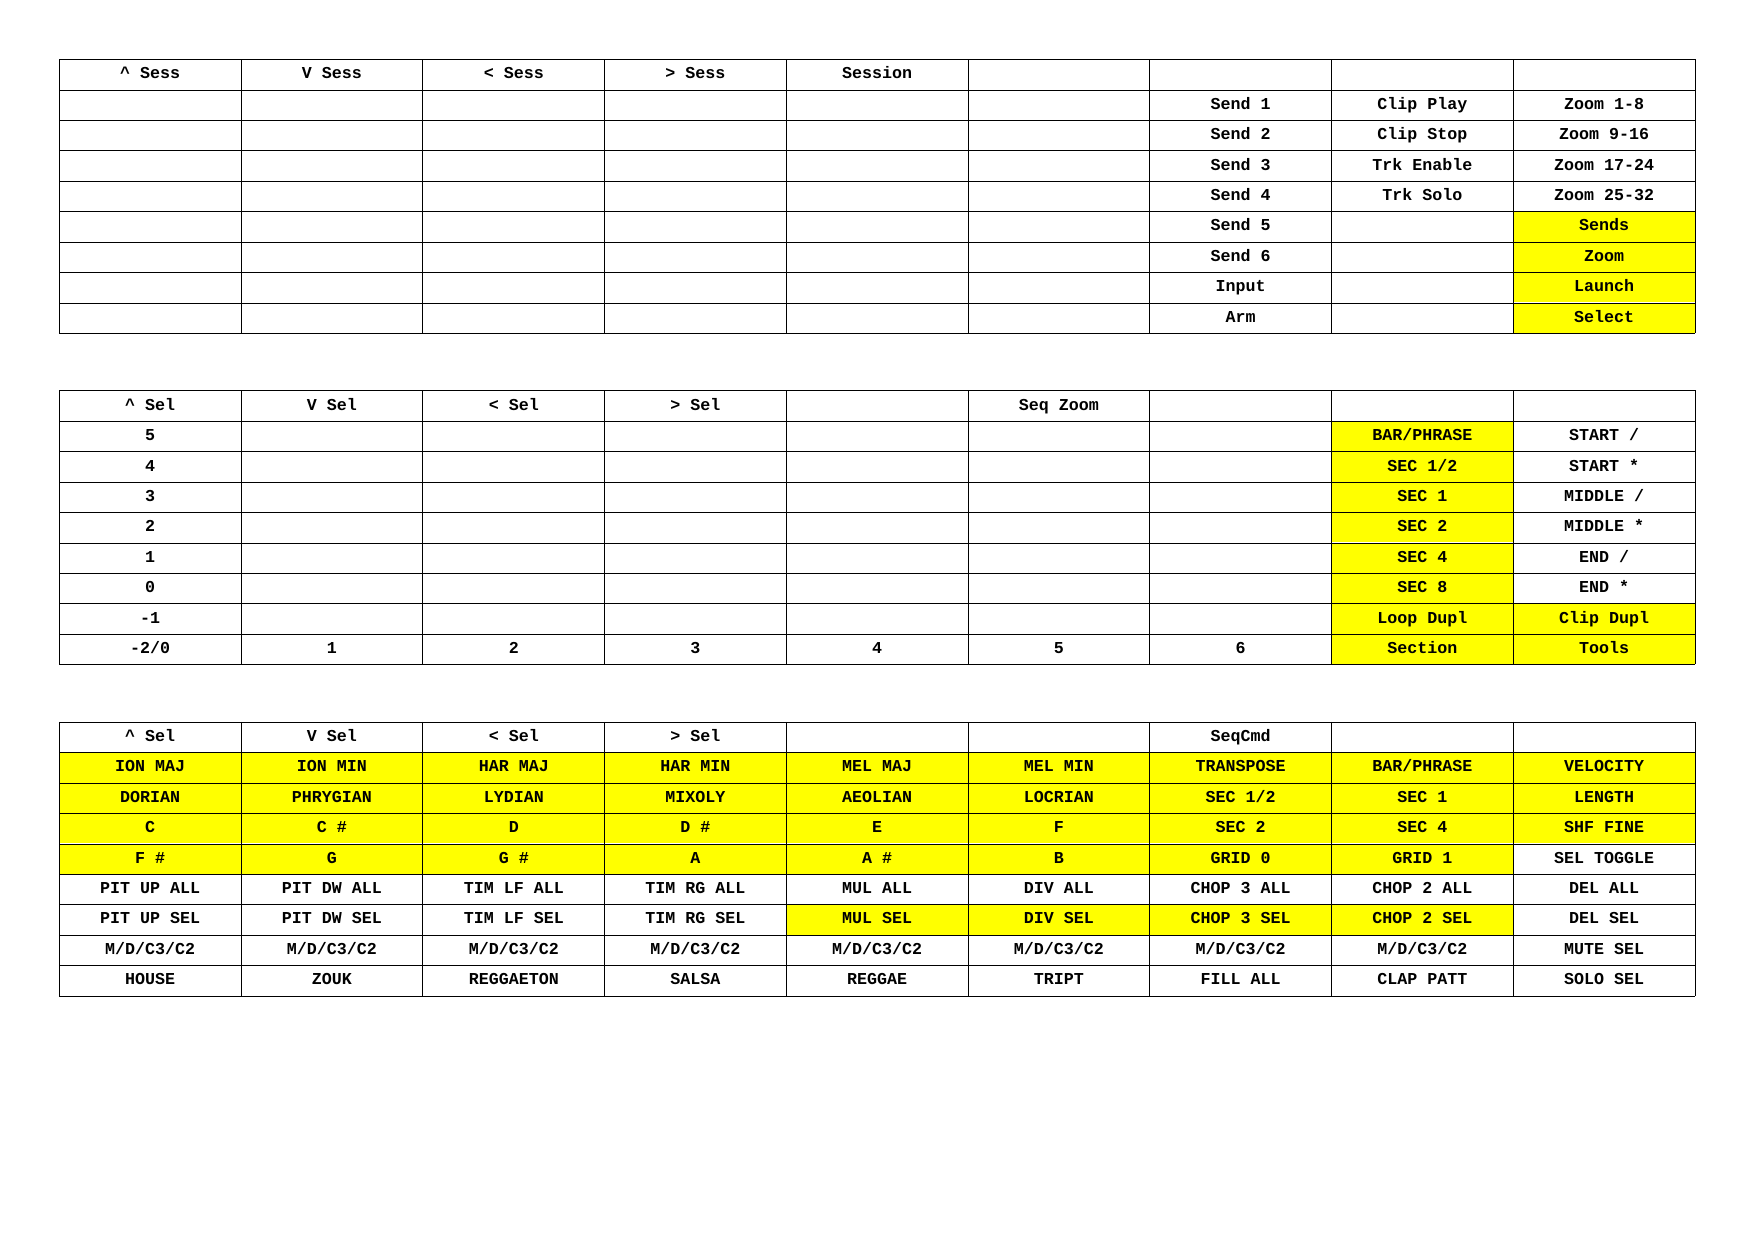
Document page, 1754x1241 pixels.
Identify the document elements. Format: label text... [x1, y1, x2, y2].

table_header [1332, 391, 1513, 421]
table_cell [1332, 212, 1513, 242]
table_cell Zoom 1-8 [1514, 91, 1695, 120]
table_cell Trk Enable [1332, 151, 1513, 181]
table_cell PIT DW ALL [242, 875, 422, 904]
table_cell MUL SEL [787, 905, 968, 935]
table_cell Clip Play [1332, 91, 1513, 120]
table_cell LYDIAN [423, 784, 604, 813]
table_header [1332, 60, 1513, 89]
table_cell Send 5 [1150, 212, 1331, 242]
table_cell [242, 574, 422, 603]
table_header V Sel [242, 391, 422, 421]
table_cell E [787, 814, 968, 843]
table_cell -1 [60, 604, 241, 634]
table_cell Zoom 9-16 [1514, 121, 1695, 150]
table_cell [969, 121, 1149, 150]
table_cell [787, 304, 968, 333]
table_cell [969, 243, 1149, 272]
table_cell SEC 1 [1332, 483, 1513, 512]
table_cell 5 [969, 635, 1149, 664]
table_cell [787, 273, 968, 302]
table_cell SEC 2 [1332, 513, 1513, 542]
table_cell M/D/C3/C2 [605, 936, 786, 965]
table_header < Sel [423, 391, 604, 421]
table_cell START * [1514, 452, 1695, 482]
table_cell Trk Solo [1332, 182, 1513, 211]
table_cell [60, 273, 241, 302]
table_cell VELOCITY [1514, 753, 1695, 783]
table_cell DIV SEL [969, 905, 1149, 935]
table_cell DIV ALL [969, 875, 1149, 904]
table_cell 3 [60, 483, 241, 512]
table_cell CHOP 2 ALL [1332, 875, 1513, 904]
table_cell [969, 273, 1149, 302]
table_cell [242, 544, 422, 573]
table_cell PIT UP SEL [60, 905, 241, 935]
table_cell LENGTH [1514, 784, 1695, 813]
table_cell END * [1514, 574, 1695, 603]
table_cell [423, 422, 604, 451]
table_cell TIM RG ALL [605, 875, 786, 904]
table_header > Sess [605, 60, 786, 89]
table_cell MUTE SEL [1514, 936, 1695, 965]
table_cell Sends [1514, 212, 1695, 242]
table_cell M/D/C3/C2 [1332, 936, 1513, 965]
table_cell [60, 182, 241, 211]
table_cell M/D/C3/C2 [242, 936, 422, 965]
table_cell [787, 151, 968, 181]
table_cell START / [1514, 422, 1695, 451]
table_cell [969, 212, 1149, 242]
table_cell M/D/C3/C2 [969, 936, 1149, 965]
table_cell MUL ALL [787, 875, 968, 904]
table_cell [242, 91, 422, 120]
table_cell [1150, 513, 1331, 542]
table_cell [605, 212, 786, 242]
table_cell Arm [1150, 304, 1331, 333]
table_cell 5 [60, 422, 241, 451]
table_cell [242, 422, 422, 451]
table_cell [787, 422, 968, 451]
table_cell 2 [423, 635, 604, 664]
table_cell REGGAETON [423, 966, 604, 996]
table_cell [423, 91, 604, 120]
table_cell [242, 604, 422, 634]
table_cell [787, 121, 968, 150]
table_cell MEL MAJ [787, 753, 968, 783]
table_cell [969, 182, 1149, 211]
table_cell SEC 2 [1150, 814, 1331, 843]
table_cell F [969, 814, 1149, 843]
table_cell [242, 243, 422, 272]
table_cell [242, 513, 422, 542]
table_header [1514, 60, 1695, 89]
table_cell [1150, 604, 1331, 634]
table_cell G [242, 845, 422, 874]
table_cell Clip Stop [1332, 121, 1513, 150]
table_cell M/D/C3/C2 [60, 936, 241, 965]
table_cell [423, 513, 604, 542]
table_cell [423, 304, 604, 333]
table_cell A [605, 845, 786, 874]
table_cell Send 6 [1150, 243, 1331, 272]
table_cell [1332, 273, 1513, 302]
table_cell [787, 483, 968, 512]
table_cell [242, 273, 422, 302]
table_cell MIDDLE / [1514, 483, 1695, 512]
table_cell [969, 91, 1149, 120]
table_cell [605, 574, 786, 603]
table_header V Sess [242, 60, 422, 89]
table_header [1514, 391, 1695, 421]
table_cell [787, 91, 968, 120]
table_cell 0 [60, 574, 241, 603]
table_cell Send 2 [1150, 121, 1331, 150]
table_cell DORIAN [60, 784, 241, 813]
table_cell F # [60, 845, 241, 874]
table_cell ION MAJ [60, 753, 241, 783]
table_cell [1150, 544, 1331, 573]
table_header < Sel [423, 723, 604, 752]
table_cell SEC 8 [1332, 574, 1513, 603]
table_cell AEOLIAN [787, 784, 968, 813]
table_cell C [60, 814, 241, 843]
table_cell SOLO SEL [1514, 966, 1695, 996]
table_cell [242, 212, 422, 242]
table_cell [605, 544, 786, 573]
table_cell G # [423, 845, 604, 874]
table_cell [1150, 422, 1331, 451]
table_header [1332, 723, 1513, 752]
table_cell 6 [1150, 635, 1331, 664]
table_cell Send 4 [1150, 182, 1331, 211]
table_cell GRID 1 [1332, 845, 1513, 874]
table_cell [605, 513, 786, 542]
table_cell [1150, 452, 1331, 482]
table_cell [423, 182, 604, 211]
table_header V Sel [242, 723, 422, 752]
table_header Session [787, 60, 968, 89]
table_cell SALSA [605, 966, 786, 996]
table_cell M/D/C3/C2 [423, 936, 604, 965]
table_cell PHRYGIAN [242, 784, 422, 813]
table_cell GRID 0 [1150, 845, 1331, 874]
table_cell TRIPT [969, 966, 1149, 996]
table_cell BAR/PHRASE [1332, 753, 1513, 783]
table_cell 1 [242, 635, 422, 664]
table_cell [605, 273, 786, 302]
table_cell B [969, 845, 1149, 874]
table_cell [242, 452, 422, 482]
table_cell [242, 304, 422, 333]
table_cell SEC 1/2 [1332, 452, 1513, 482]
table_cell Clip Dupl [1514, 604, 1695, 634]
table_cell [60, 243, 241, 272]
table_cell [605, 151, 786, 181]
table_cell [423, 273, 604, 302]
table_cell END / [1514, 544, 1695, 573]
table_cell PIT DW SEL [242, 905, 422, 935]
table_cell Tools [1514, 635, 1695, 664]
table_cell Send 1 [1150, 91, 1331, 120]
table_cell LOCRIAN [969, 784, 1149, 813]
table_cell Zoom [1514, 243, 1695, 272]
table_cell TIM LF ALL [423, 875, 604, 904]
table_cell 4 [787, 635, 968, 664]
table_cell [423, 151, 604, 181]
table_cell [605, 304, 786, 333]
table_header [1514, 723, 1695, 752]
table_cell CHOP 3 ALL [1150, 875, 1331, 904]
table_cell Input [1150, 273, 1331, 302]
table_cell Loop Dupl [1332, 604, 1513, 634]
table_cell TIM LF SEL [423, 905, 604, 935]
table_cell D # [605, 814, 786, 843]
table_cell SEC 4 [1332, 814, 1513, 843]
table_cell CHOP 2 SEL [1332, 905, 1513, 935]
table_cell SEC 1/2 [1150, 784, 1331, 813]
table_header SeqCmd [1150, 723, 1331, 752]
table_header Seq Zoom [969, 391, 1149, 421]
table_cell [787, 182, 968, 211]
table_cell 3 [605, 635, 786, 664]
table_cell HAR MIN [605, 753, 786, 783]
table_cell SEC 1 [1332, 784, 1513, 813]
table_cell TRANSPOSE [1150, 753, 1331, 783]
table_cell [969, 604, 1149, 634]
table_cell [60, 212, 241, 242]
table_cell [605, 243, 786, 272]
table_cell [787, 452, 968, 482]
table_header ^ Sess [60, 60, 241, 89]
table_cell [787, 574, 968, 603]
table_cell [60, 304, 241, 333]
table_header [969, 723, 1149, 752]
table_cell [60, 151, 241, 181]
table_cell Launch [1514, 273, 1695, 302]
table_cell [1332, 243, 1513, 272]
table_cell [787, 243, 968, 272]
table_cell [423, 121, 604, 150]
table_cell SHF FINE [1514, 814, 1695, 843]
table_cell [242, 121, 422, 150]
table_cell [969, 422, 1149, 451]
table_header ^ Sel [60, 723, 241, 752]
table_cell [969, 513, 1149, 542]
table_cell C # [242, 814, 422, 843]
table_cell [605, 452, 786, 482]
table_cell [423, 212, 604, 242]
table_cell MEL MIN [969, 753, 1149, 783]
table_cell [605, 422, 786, 451]
table_cell 1 [60, 544, 241, 573]
table_cell SEL TOGGLE [1514, 845, 1695, 874]
table_cell [605, 121, 786, 150]
table_cell [242, 182, 422, 211]
table_cell SEC 4 [1332, 544, 1513, 573]
table_cell FILL ALL [1150, 966, 1331, 996]
table_cell Send 3 [1150, 151, 1331, 181]
table_cell [787, 544, 968, 573]
table_cell [787, 513, 968, 542]
table_cell [605, 604, 786, 634]
table_cell Section [1332, 635, 1513, 664]
table_header [787, 391, 968, 421]
table_cell [242, 483, 422, 512]
table_cell [605, 91, 786, 120]
table_cell TIM RG SEL [605, 905, 786, 935]
table_header [1150, 60, 1331, 89]
table_header ^ Sel [60, 391, 241, 421]
table_cell 2 [60, 513, 241, 542]
table_cell 4 [60, 452, 241, 482]
table_cell Zoom 17-24 [1514, 151, 1695, 181]
table_cell CLAP PATT [1332, 966, 1513, 996]
table_cell -2/0 [60, 635, 241, 664]
table_cell CHOP 3 SEL [1150, 905, 1331, 935]
table_cell [969, 544, 1149, 573]
table_cell ION MIN [242, 753, 422, 783]
table_cell [969, 304, 1149, 333]
table_cell [423, 574, 604, 603]
table_cell [423, 452, 604, 482]
table_cell ZOUK [242, 966, 422, 996]
table_cell [969, 574, 1149, 603]
table_cell [605, 483, 786, 512]
table_cell [787, 212, 968, 242]
table_cell [242, 151, 422, 181]
table_header [969, 60, 1149, 89]
table_cell DEL ALL [1514, 875, 1695, 904]
table_cell [969, 452, 1149, 482]
table_cell HAR MAJ [423, 753, 604, 783]
table_cell HOUSE [60, 966, 241, 996]
table_cell [60, 91, 241, 120]
table_cell Zoom 25-32 [1514, 182, 1695, 211]
table_cell [423, 604, 604, 634]
table_cell Select [1514, 304, 1695, 333]
table_cell M/D/C3/C2 [787, 936, 968, 965]
table_cell [423, 243, 604, 272]
table_cell [423, 483, 604, 512]
table_cell BAR/PHRASE [1332, 422, 1513, 451]
table_header > Sel [605, 723, 786, 752]
table_cell D [423, 814, 604, 843]
table_cell [423, 544, 604, 573]
table_cell [787, 604, 968, 634]
table_cell PIT UP ALL [60, 875, 241, 904]
table_cell [969, 151, 1149, 181]
table_cell REGGAE [787, 966, 968, 996]
table_cell A # [787, 845, 968, 874]
table_cell [1150, 483, 1331, 512]
table_cell [1332, 304, 1513, 333]
table_header < Sess [423, 60, 604, 89]
table_header [1150, 391, 1331, 421]
table_cell [60, 121, 241, 150]
table_cell MIXOLY [605, 784, 786, 813]
table_cell MIDDLE * [1514, 513, 1695, 542]
table_cell [605, 182, 786, 211]
table_cell [969, 483, 1149, 512]
table_header > Sel [605, 391, 786, 421]
table_cell DEL SEL [1514, 905, 1695, 935]
table_cell [1150, 574, 1331, 603]
table_cell M/D/C3/C2 [1150, 936, 1331, 965]
table_header [787, 723, 968, 752]
